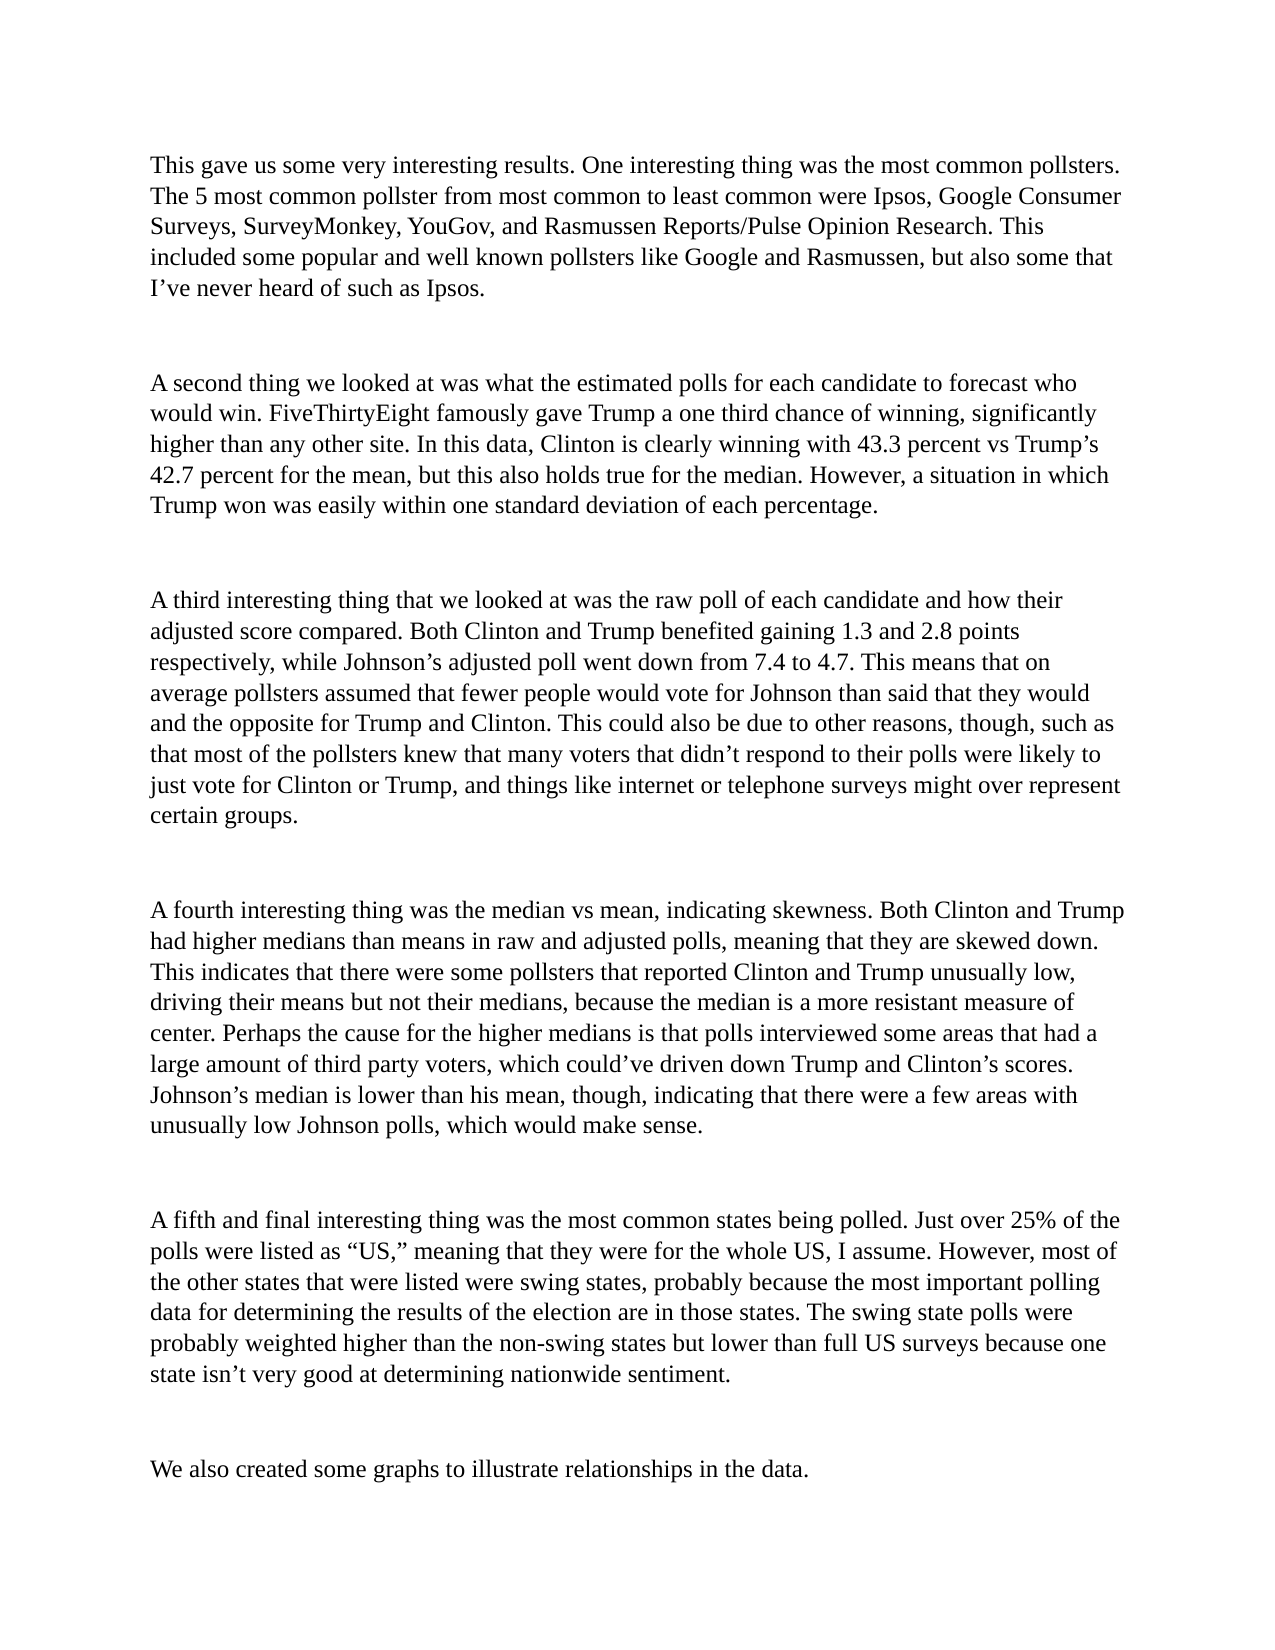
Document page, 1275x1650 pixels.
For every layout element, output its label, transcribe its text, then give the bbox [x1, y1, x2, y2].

text A fourth interesting thing was the median vs mean, indicating skewness. Both Clinton and Trump had higher medians than means in raw and adjusted polls, meaning that they are skewed down. This indicates that there were some pollsters that reported Clinton and Trump unusually low, driving their means but not their medians, because the median is a more resistant measure of center. Perhaps the cause for the higher medians is that polls interviewed some areas that had a large amount of third party voters, which could’ve driven down Trump and Clinton’s scores. Johnson’s median is lower than his mean, though, indicating that there were a few areas with unusually low Johnson polls, which would make sense. [150, 895, 1125, 1139]
text A third interesting thing that we looked at was the raw poll of each candidate and how their adjusted score compared. Both Clinton and Trump benefited gaining 1.3 and 2.8 points respectively, while Johnson’s adjusted poll went down from 7.4 to 4.7. This means that on average pollsters assumed that fewer people would vote for Johnson than said that they would and the opposite for Trump and Clinton. This could also be due to other reasons, though, such as that most of the pollsters knew that many voters that didn’t respond to their polls were likely to just vote for Clinton or Trump, and things like internet or telephone surveys might over represent certain groups. [150, 585, 1125, 829]
text This gave us some very interesting results. One interesting thing was the most common pollsters. The 5 most common pollster from most common to least common were Ipsos, Google Consumer Surveys, SurveyMonkey, YouGov, and Rasmussen Reports/Pulse Opinion Research. This included some popular and well known pollsters like Google and Rasmussen, but also some that I’ve never heard of such as Ipsos. [150, 150, 1125, 302]
text We also created some graphs to illustrate relationships in the data. [150, 1454, 1125, 1482]
text A second thing we looked at was what the estimated polls for each candidate to forecast who would win. FiveThirtyEight famously gave Trump a one third chance of winning, significantly higher than any other site. In this data, Clinton is clearly winning with 43.3 percent vs Trump’s 42.7 percent for the mean, but this also holds true for the median. However, a situation in which Trump won was easily within one standard deviation of each percentage. [150, 368, 1125, 519]
text A fifth and final interesting thing was the most common states being polled. Just over 25% of the polls were listed as “US,” meaning that they were for the whole US, I assume. However, most of the other states that were listed were swing states, probably because the most important polling data for determining the results of the election are in those states. The swing state polls were probably weighted higher than the non-swing states but lower than full US surveys because one state isn’t very good at determining nationwide sentiment. [150, 1205, 1125, 1388]
